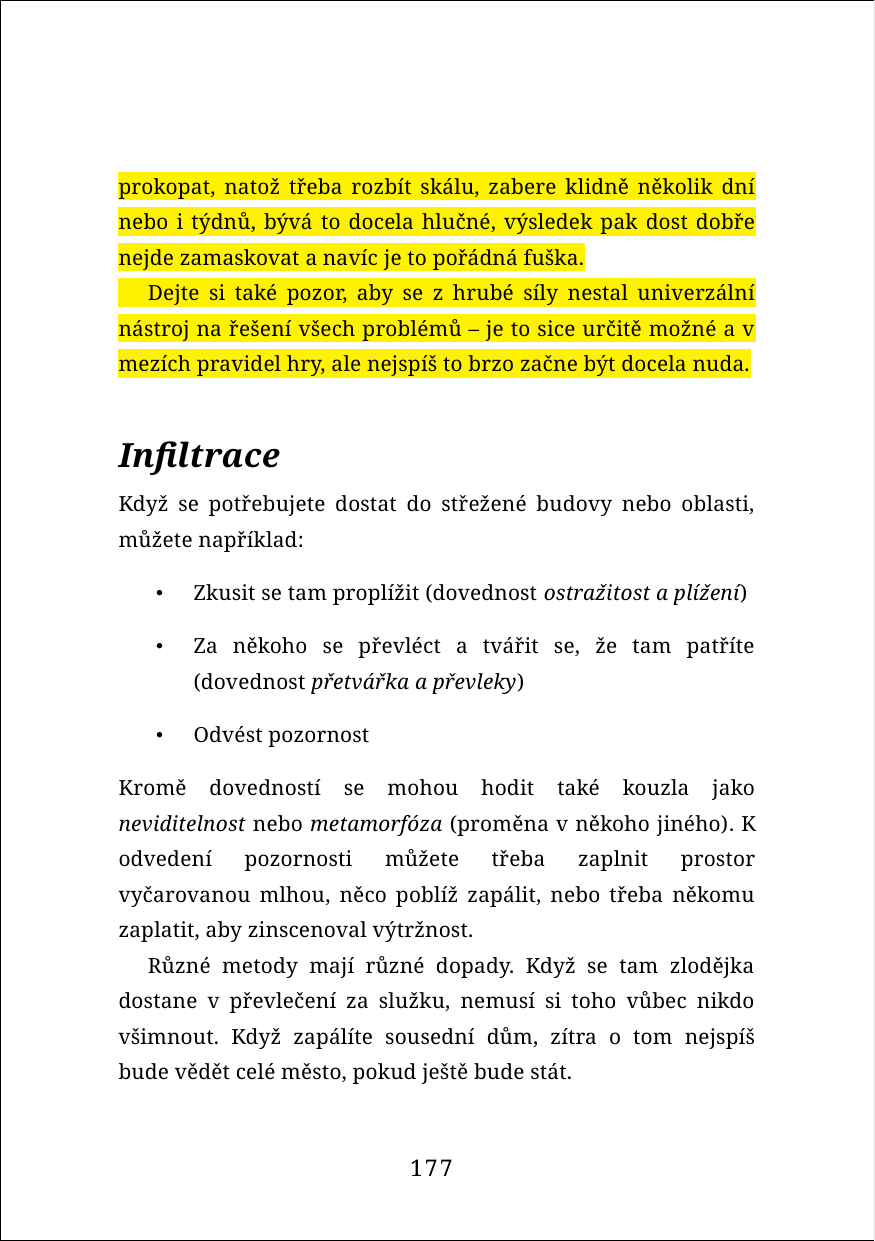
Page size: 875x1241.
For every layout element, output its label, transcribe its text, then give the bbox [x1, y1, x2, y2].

text prokopat, natož třeba rozbít skálu, zabere klidně několik dní nebo i týdnů, bývá to docela hlučné, výsledek pak dost dobře nejde zamaskovat a navíc je to pořádná fuška. Dejte si také pozor, aby se z hrubé síly nestal univerzální nástroj na řešení všech problémů – je to sice určitě možné a v mezích pravidel hry, ale nejspíš to brzo začne být docela nuda. [118, 172, 756, 378]
list Zkusit se tam proplížit (dovednost ostražitost a plížení) [156, 578, 756, 607]
list Za někoho se převléct a tvářit se, že tam patříte (dovednost přetvářka a převleky) [156, 631, 756, 695]
text Kromě dovedností se mohou hodit také kouzla jako neviditelnost nebo metamorfóza (proměna v někoho jiného). K odvedení pozornosti můžete třeba zaplnit prostor vyčarovanou mlhou, něco poblíž zapálit, nebo třeba někomu zaplatit, aby zinscenoval výtržnost. Různé metody mají různé dopady. Když se tam zlodějka dostane v převlečení za služku, nemusí si toho vůbec nikdo všimnout. Když zapálíte sousední dům, zítra o tom nejspíš bude vědět celé město, pokud ještě bude stát. [118, 773, 756, 1086]
text Když se potřebujete dostat do střežené budovy nebo oblasti, můžete například: [118, 489, 756, 553]
subtitle Infiltrace [118, 432, 756, 478]
list Odvést pozornost [156, 720, 756, 748]
